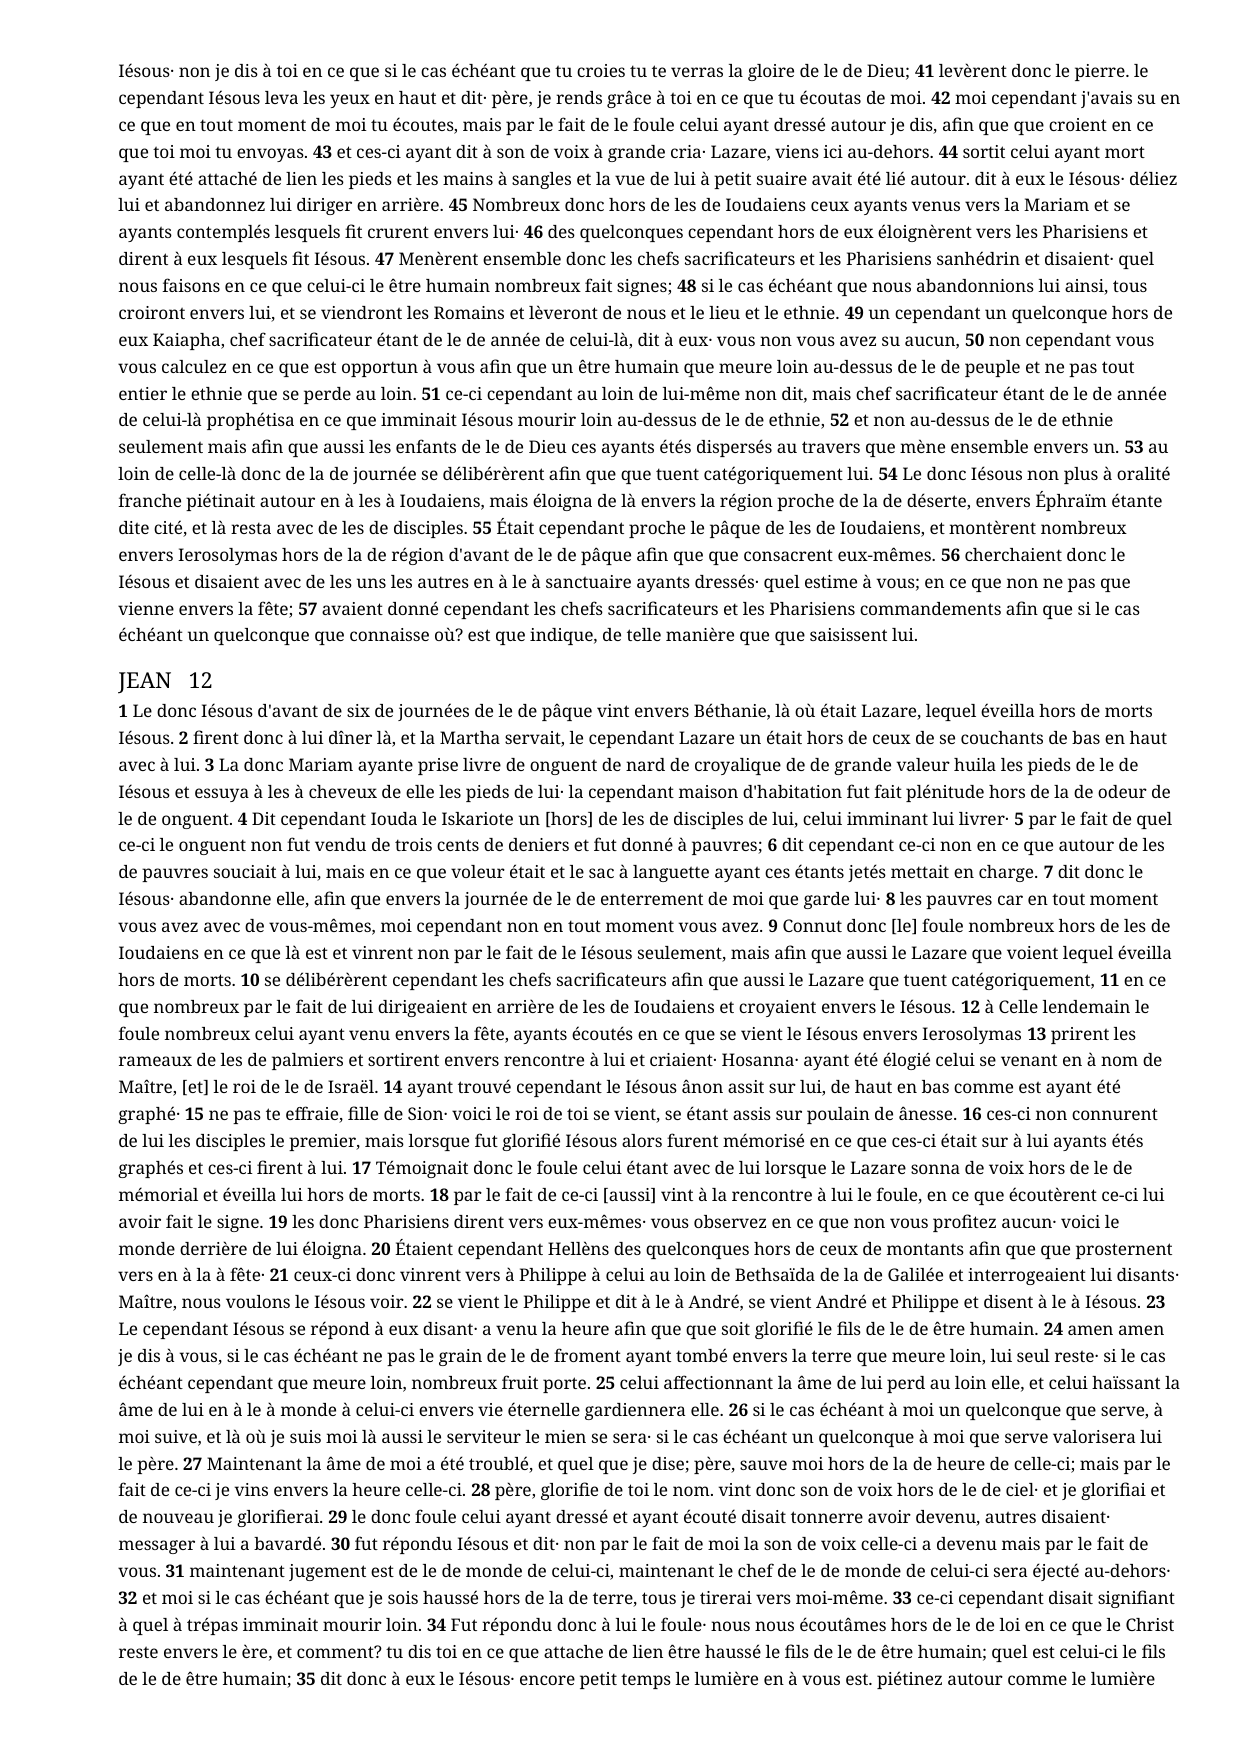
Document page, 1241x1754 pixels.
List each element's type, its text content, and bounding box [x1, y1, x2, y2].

text 1 Le donc Iésous d'avant de six de journées de le de pâque vint envers Béthanie, là où était Lazare, lequel éveilla hors de morts Iésous. 2 firent donc à lui dîner là, et la Martha servait, le cependant Lazare un était hors de ceux de se couchants de bas en haut avec à lui. 3 La donc Mariam ayante prise livre de onguent de nard de croyalique de de grande valeur huila les pieds de le de Iésous et essuya à les à cheveux de elle les pieds de lui· la cependant maison d'habitation fut fait plénitude hors de la de odeur de le de onguent. 4 Dit cependant Iouda le Iskariote un [hors] de les de disciples de lui, celui imminant lui livrer· 5 par le fait de quel ce-ci le onguent non fut vendu de trois cents de deniers et fut donné à pauvres; 6 dit cependant ce-ci non en ce que autour de les de pauvres souciait à lui, mais en ce que voleur était et le sac à languette ayant ces étants jetés mettait en charge. 7 dit donc le Iésous· abandonne elle, afin que envers la journée de le de enterrement de moi que garde lui· 8 les pauvres car en tout moment vous avez avec de vous-mêmes, moi cependant non en tout moment vous avez. 9 Connut donc [le] foule nombreux hors de les de Ioudaiens en ce que là est et vinrent non par le fait de le Iésous seulement, mais afin que aussi le Lazare que voient lequel éveilla hors de morts. 10 se délibérèrent cependant les chefs sacrificateurs afin que aussi le Lazare que tuent catégoriquement, 11 en ce que nombreux par le fait de lui dirigeaient en arrière de les de Ioudaiens et croyaient envers le Iésous. 12 à Celle lendemain le foule nombreux celui ayant venu envers la fête, ayants écoutés en ce que se vient le Iésous envers Ierosolymas 13 prirent les rameaux de les de palmiers et sortirent envers rencontre à lui et criaient· Hosanna· ayant été élogié celui se venant en à nom de Maître, [et] le roi de le de Israël. 14 ayant trouvé cependant le Iésous ânon assit sur lui, de haut en bas comme est ayant été graphé· 15 ne pas te effraie, fille de Sion· voici le roi de toi se vient, se étant assis sur poulain de ânesse. 16 ces-ci non connurent de lui les disciples le premier, mais lorsque fut glorifié Iésous alors furent mémorisé en ce que ces-ci était sur à lui ayants étés graphés et ces-ci firent à lui. 17 Témoignait donc le foule celui étant avec de lui lorsque le Lazare sonna de voix hors de le de mémorial et éveilla lui hors de morts. 18 par le fait de ce-ci [aussi] vint à la rencontre à lui le foule, en ce que écoutèrent ce-ci lui avoir fait le signe. 19 les donc Pharisiens dirent vers eux-mêmes· vous observez en ce que non vous profitez aucun· voici le monde derrière de lui éloigna. 20 Étaient cependant Hellèns des quelconques hors de ceux de montants afin que que prosternent vers en à la à fête· 21 ceux-ci donc vinrent vers à Philippe à celui au loin de Bethsaïda de la de Galilée et interrogeaient lui disants· Maître, nous voulons le Iésous voir. 22 se vient le Philippe et dit à le à André, se vient André et Philippe et disent à le à Iésous. 23 Le cependant Iésous se répond à eux disant· a venu la heure afin que que soit glorifié le fils de le de être humain. 24 amen amen je dis à vous, si le cas échéant ne pas le grain de le de froment ayant tombé envers la terre que meure loin, lui seul reste· si le cas échéant cependant que meure loin, nombreux fruit porte. 25 celui affectionnant la âme de lui perd au loin elle, et celui haïssant la âme de lui en à le à monde à celui-ci envers vie éternelle gardiennera elle. 26 si le cas échéant à moi un quelconque que serve, à moi suive, et là où je suis moi là aussi le serviteur le mien se sera· si le cas échéant un quelconque à moi que serve valorisera lui le père. 27 Maintenant la âme de moi a été troublé, et quel que je dise; père, sauve moi hors de la de heure de celle-ci; mais par le fait de ce-ci je vins envers la heure celle-ci. 28 père, glorifie de toi le nom. vint donc son de voix hors de le de ciel· et je glorifiai et de nouveau je glorifierai. 29 le donc foule celui ayant dressé et ayant écouté disait tonnerre avoir devenu, autres disaient· messager à lui a bavardé. 30 fut répondu Iésous et dit· non par le fait de moi la son de voix celle-ci a devenu mais par le fait de vous. 31 maintenant jugement est de le de monde de celui-ci, maintenant le chef de le de monde de celui-ci sera éjecté au-dehors· 32 et moi si le cas échéant que je sois haussé hors de la de terre, tous je tirerai vers moi-même. 33 ce-ci cependant disait signifiant à quel à trépas imminait mourir loin. 34 Fut répondu donc à lui le foule· nous nous écoutâmes hors de le de loi en ce que le Christ reste envers le ère, et comment? tu dis toi en ce que attache de lien être haussé le fils de le de être humain; quel est celui-ci le fils de le de être humain; 35 dit donc à eux le Iésous· encore petit temps le lumière en à vous est. piétinez autour comme le lumière [118, 699, 1181, 1690]
text JEAN 12 [118, 665, 1181, 695]
text Iésous· non je dis à toi en ce que si le cas échéant que tu croies tu te verras la gloire de le de Dieu; 41 levèrent donc le pierre. le cependant Iésous leva les yeux en haut et dit· père, je rends grâce à toi en ce que tu écoutas de moi. 42 moi cependant j'avais su en ce que en tout moment de moi tu écoutes, mais par le fait de le foule celui ayant dressé autour je dis, afin que que croient en ce que toi moi tu envoyas. 43 et ces-ci ayant dit à son de voix à grande cria· Lazare, viens ici au-dehors. 44 sortit celui ayant mort ayant été attaché de lien les pieds et les mains à sangles et la vue de lui à petit suaire avait été lié autour. dit à eux le Iésous· déliez lui et abandonnez lui diriger en arrière. 45 Nombreux donc hors de les de Ioudaiens ceux ayants venus vers la Mariam et se ayants contemplés lesquels fit crurent envers lui· 46 des quelconques cependant hors de eux éloignèrent vers les Pharisiens et dirent à eux lesquels fit Iésous. 47 Menèrent ensemble donc les chefs sacrificateurs et les Pharisiens sanhédrin et disaient· quel nous faisons en ce que celui-ci le être humain nombreux fait signes; 48 si le cas échéant que nous abandonnions lui ainsi, tous croiront envers lui, et se viendront les Romains et lèveront de nous et le lieu et le ethnie. 49 un cependant un quelconque hors de eux Kaiapha, chef sacrificateur étant de le de année de celui-là, dit à eux· vous non vous avez su aucun, 50 non cependant vous vous calculez en ce que est opportun à vous afin que un être humain que meure loin au-dessus de le de peuple et ne pas tout entier le ethnie que se perde au loin. 51 ce-ci cependant au loin de lui-même non dit, mais chef sacrificateur étant de le de année de celui-là prophétisa en ce que imminait Iésous mourir loin au-dessus de le de ethnie, 52 et non au-dessus de le de ethnie seulement mais afin que aussi les enfants de le de Dieu ces ayants étés dispersés au travers que mène ensemble envers un. 53 au loin de celle-là donc de la de journée se délibérèrent afin que que tuent catégoriquement lui. 54 Le donc Iésous non plus à oralité franche piétinait autour en à les à Ioudaiens, mais éloigna de là envers la région proche de la de déserte, envers Éphraïm étante dite cité, et là resta avec de les de disciples. 55 Était cependant proche le pâque de les de Ioudaiens, et montèrent nombreux envers Ierosolymas hors de la de région d'avant de le de pâque afin que que consacrent eux-mêmes. 56 cherchaient donc le Iésous et disaient avec de les uns les autres en à le à sanctuaire ayants dressés· quel estime à vous; en ce que non ne pas que vienne envers la fête; 57 avaient donné cependant les chefs sacrificateurs et les Pharisiens commandements afin que si le cas échéant un quelconque que connaisse où? est que indique, de telle manière que que saisissent lui. [118, 59, 1181, 647]
